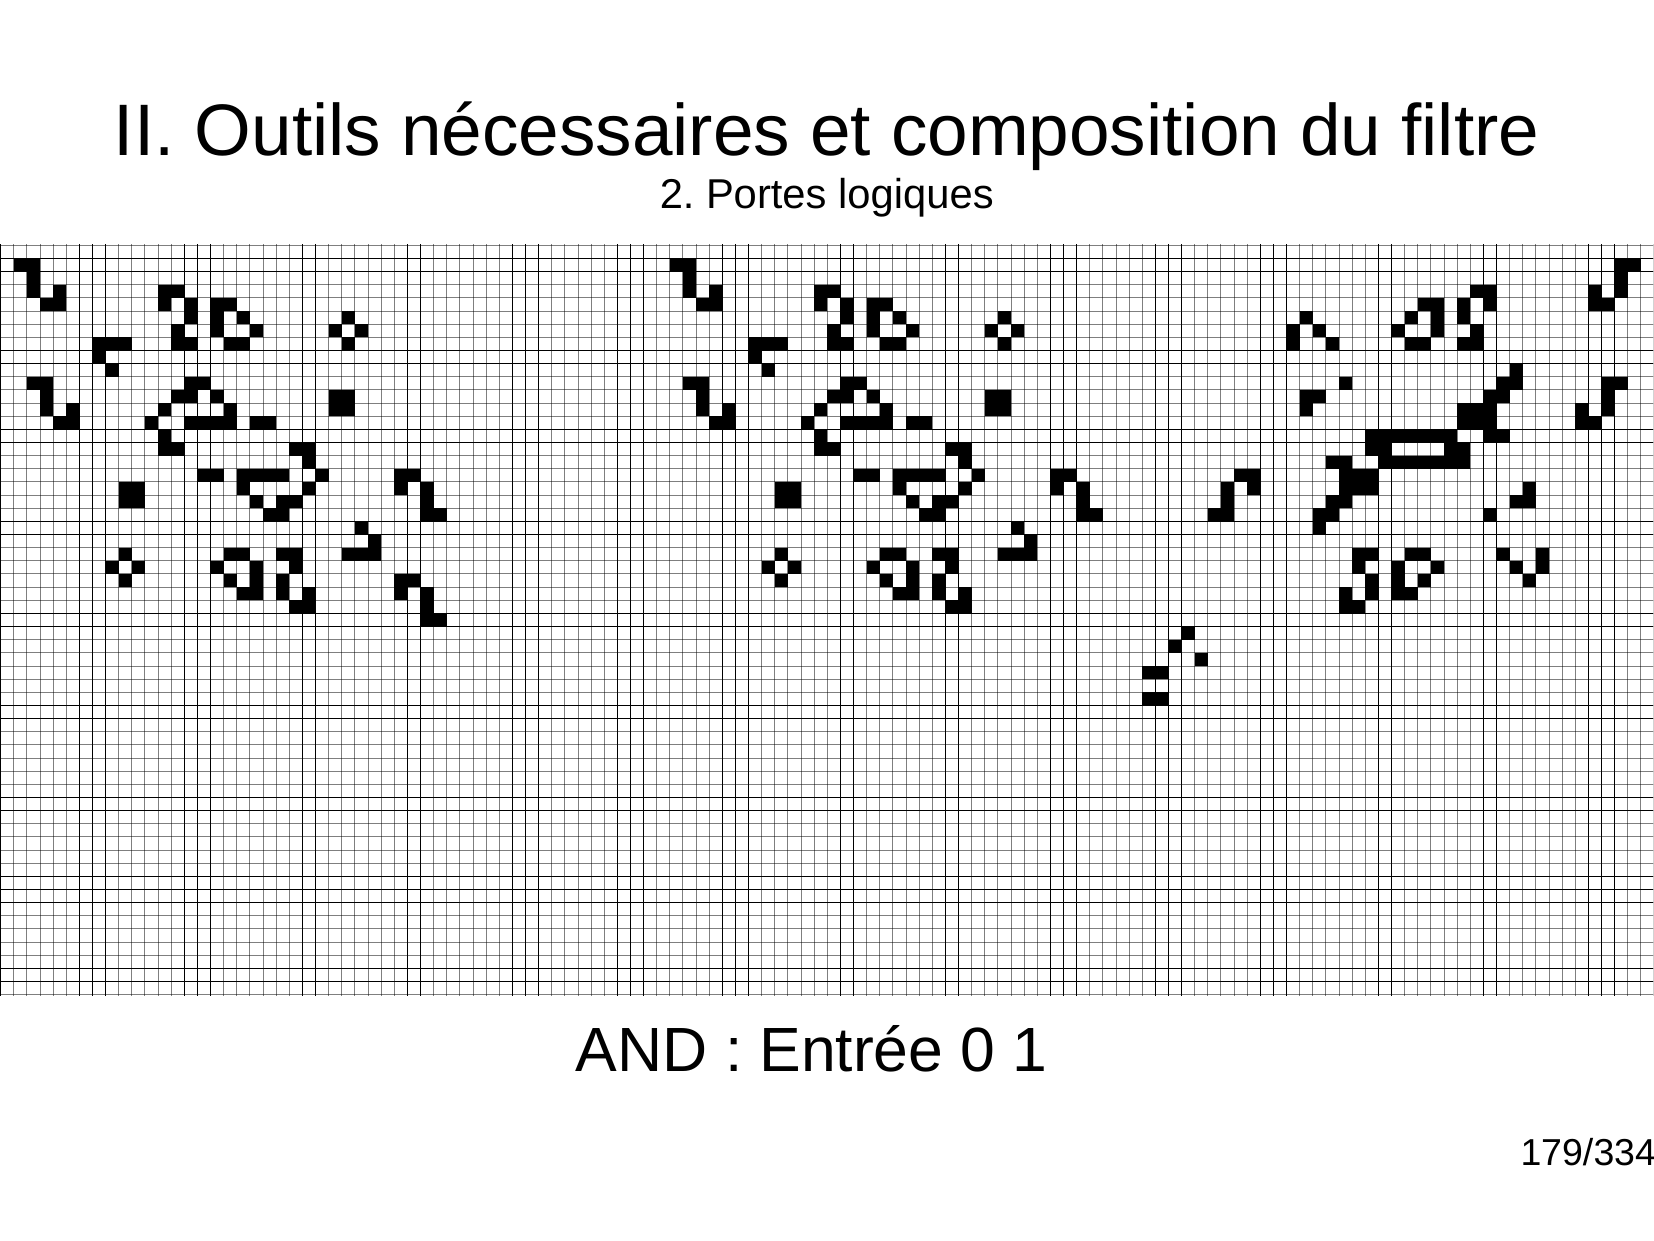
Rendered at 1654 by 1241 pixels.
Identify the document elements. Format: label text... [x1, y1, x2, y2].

text_box AND : Entrée 0 1 [561, 1008, 1063, 1093]
text_box <number>/334 [1505, 1124, 1654, 1182]
picture [0, 244, 1654, 996]
title II. Outils nécessaires et composition du filtre 2. Portes logiques [82, 49, 1572, 257]
